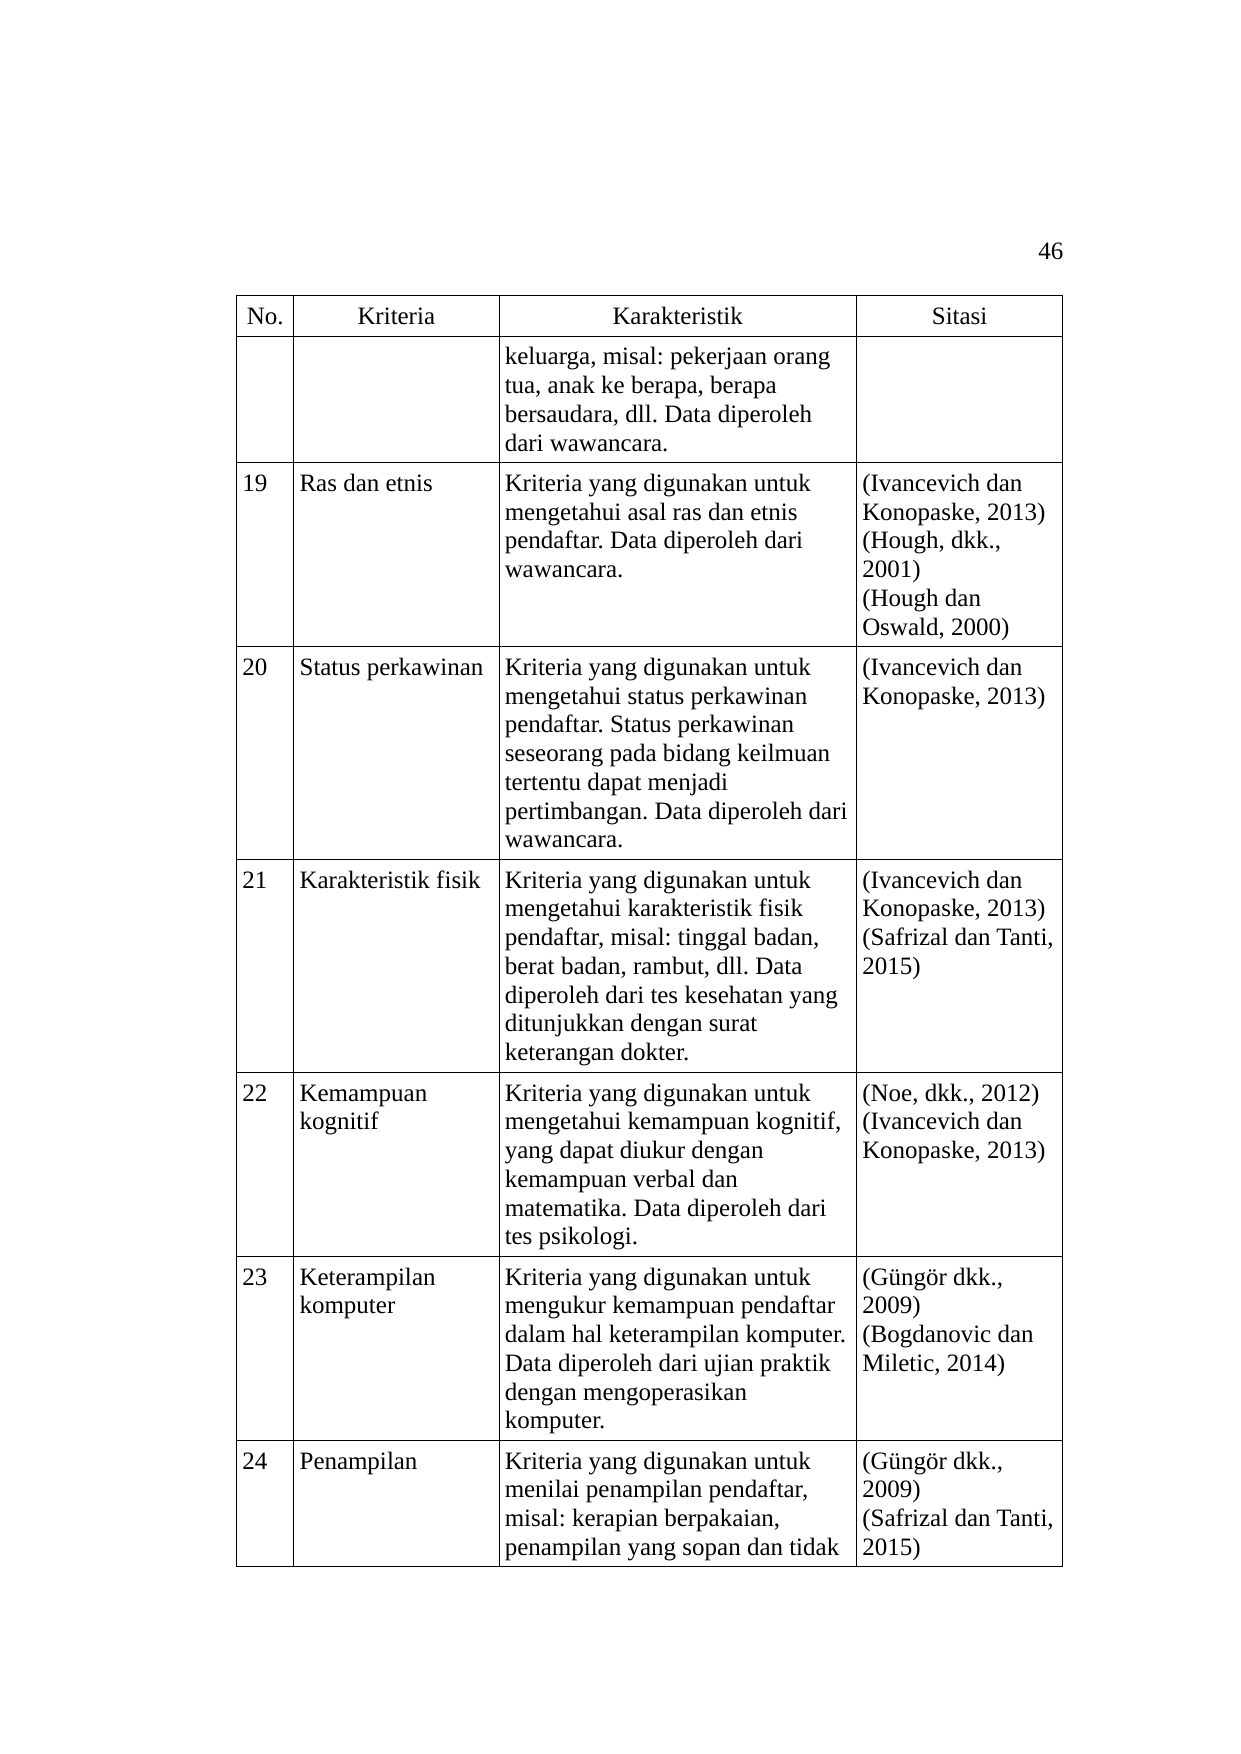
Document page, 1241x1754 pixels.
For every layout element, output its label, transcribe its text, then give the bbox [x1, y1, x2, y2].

table_cell Kriteria yang digunakan untuk menilai penampilan pendaftar, misal: kerapian berpakaian, penampilan yang sopan dan tidak [500, 1441, 856, 1566]
table_cell Ras dan etnis [294, 463, 499, 646]
table_cell (Güngör dkk., 2009) (Bogdanovic dan Miletic, 2014) [857, 1257, 1062, 1440]
table_cell (Noe, dkk., 2012) (Ivancevich dan Konopaske, 2013) [857, 1073, 1062, 1256]
table_cell [857, 337, 1062, 462]
table_header No. [237, 296, 293, 336]
table_cell 24 [237, 1441, 293, 1566]
table_cell 22 [237, 1073, 293, 1256]
table_cell Status perkawinan [294, 647, 499, 859]
table_cell Karakteristik fisik [294, 860, 499, 1072]
table_cell Kriteria yang digunakan untuk mengukur kemampuan pendaftar dalam hal keterampilan komputer. Data diperoleh dari ujian praktik dengan mengoperasikan komputer. [500, 1257, 856, 1440]
table_cell Keterampilan komputer [294, 1257, 499, 1440]
table_cell (Ivancevich dan Konopaske, 2013) [857, 647, 1062, 859]
table_header Karakteristik [500, 296, 856, 336]
table_header Kriteria [294, 296, 499, 336]
table_cell Penampilan [294, 1441, 499, 1566]
table_cell 19 [237, 463, 293, 646]
table_cell 23 [237, 1257, 293, 1440]
table_cell 21 [237, 860, 293, 1072]
table_cell Kriteria yang digunakan untuk mengetahui asal ras dan etnis pendaftar. Data diperoleh dari wawancara. [500, 463, 856, 646]
table_cell Kriteria yang digunakan untuk mengetahui kemampuan kognitif, yang dapat diukur dengan kemampuan verbal dan matematika. Data diperoleh dari tes psikologi. [500, 1073, 856, 1256]
table_cell [237, 337, 293, 462]
table_cell Kriteria yang digunakan untuk mengetahui karakteristik fisik pendaftar, misal: tinggal badan, berat badan, rambut, dll. Data diperoleh dari tes kesehatan yang ditunjukkan dengan surat keterangan dokter. [500, 860, 856, 1072]
table_header Sitasi [857, 296, 1062, 336]
table_cell (Güngör dkk., 2009) (Safrizal dan Tanti, 2015) [857, 1441, 1062, 1566]
table_cell 20 [237, 647, 293, 859]
table_cell (Ivancevich dan Konopaske, 2013) (Hough, dkk., 2001) (Hough dan Oswald, 2000) [857, 463, 1062, 646]
table_cell [294, 337, 499, 462]
table_cell keluarga, misal: pekerjaan orang tua, anak ke berapa, berapa bersaudara, dll. Data diperoleh dari wawancara. [500, 337, 856, 462]
table_cell Kriteria yang digunakan untuk mengetahui status perkawinan pendaftar. Status perkawinan seseorang pada bidang keilmuan tertentu dapat menjadi pertimbangan. Data diperoleh dari wawancara. [500, 647, 856, 859]
table_cell Kemampuan kognitif [294, 1073, 499, 1256]
table_cell (Ivancevich dan Konopaske, 2013) (Safrizal dan Tanti, 2015) [857, 860, 1062, 1072]
